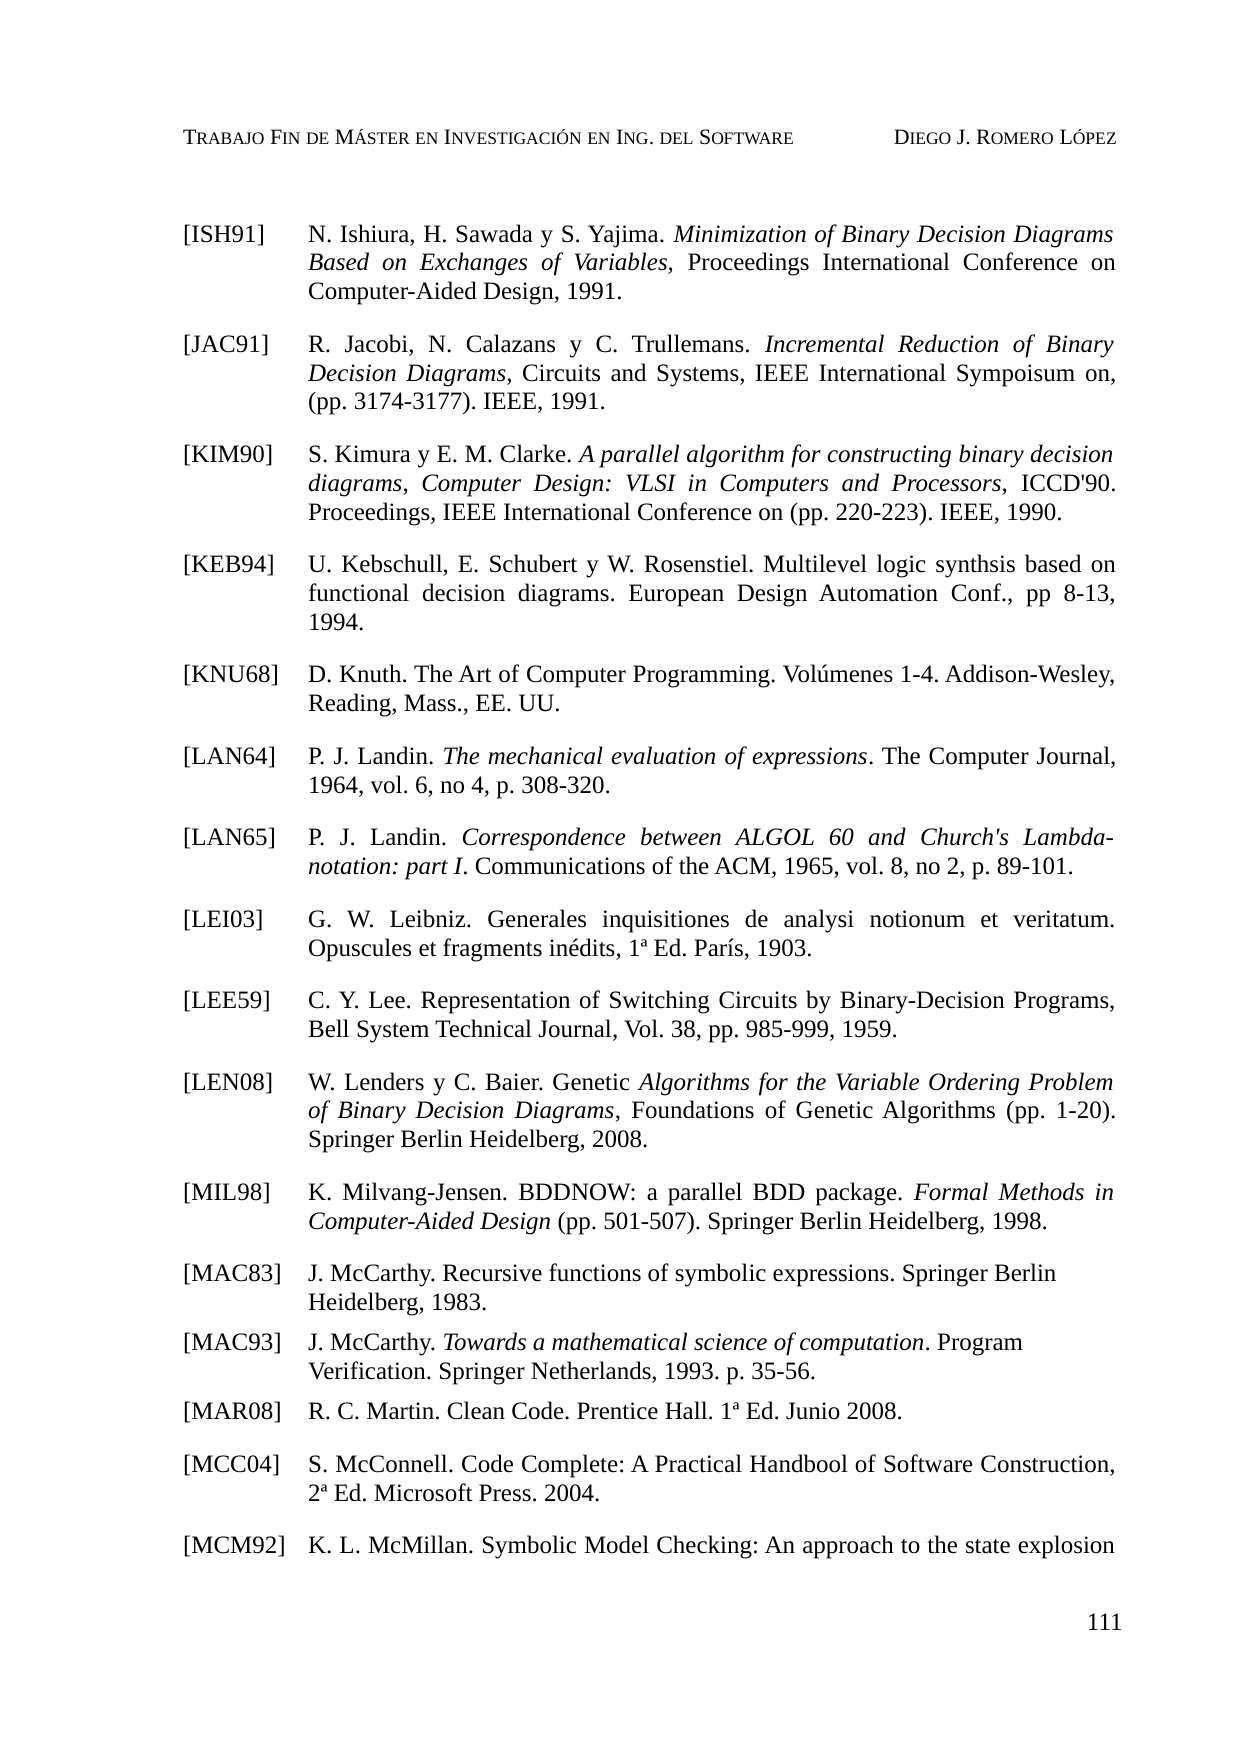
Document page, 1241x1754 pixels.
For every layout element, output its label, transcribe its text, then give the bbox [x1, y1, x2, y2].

table_cell [KIM90] [177, 434, 302, 544]
table_cell J. McCarthy. Recursive functions of symbolic expressions. Springer Berlin Heidelberg, 1983. [302, 1253, 1122, 1322]
table_cell [MAC83] [177, 1253, 302, 1322]
table_cell [ISH91] [177, 213, 302, 323]
table_cell P. J. Landin. Correspondence between ALGOL 60 and Church's Lambda-notation: part I. Communications of the ACM, 1965, vol. 8, no 2, p. 89-101. [302, 817, 1122, 898]
table_cell [LEN08] [177, 1061, 302, 1171]
table_cell [MAR08] [177, 1391, 302, 1443]
table_cell N. Ishiura, H. Sawada y S. Yajima. Minimization of Binary Decision Diagrams Based on Exchanges of Variables, Proceedings International Conference on Computer-Aided Design, 1991. [302, 213, 1122, 323]
table_cell P. J. Landin. The mechanical evaluation of expressions. The Computer Journal, 1964, vol. 6, no 4, p. 308-320. [302, 735, 1122, 817]
table_cell R. C. Martin. Clean Code. Prentice Hall. 1ª Ed. Junio 2008. [302, 1391, 1122, 1443]
table_cell S. Kimura y E. M. Clarke. A parallel algorithm for constructing binary decision diagrams, Computer Design: VLSI in Computers and Processors, ICCD'90. Proceedings, IEEE International Conference on (pp. 220-223). IEEE, 1990. [302, 434, 1122, 544]
table_cell [LAN64] [177, 735, 302, 817]
table_cell [KNU68] [177, 654, 302, 735]
table_cell [LAN65] [177, 817, 302, 898]
table_cell [MIL98] [177, 1171, 302, 1253]
table_cell K. L. McMillan. Symbolic Model Checking: An approach to the state explosion [302, 1525, 1122, 1578]
table_cell G. W. Leibniz. Generales inquisitiones de analysi notionum et veritatum. Opuscules et fragments inédits, 1ª Ed. París, 1903. [302, 898, 1122, 980]
table_cell [MCM92] [177, 1525, 302, 1578]
table_cell [KEB94] [177, 544, 302, 654]
table_cell R. Jacobi, N. Calazans y C. Trullemans. Incremental Reduction of Binary Decision Diagrams, Circuits and Systems, IEEE International Sympoisum on, (pp. 3174-3177). IEEE, 1991. [302, 323, 1122, 433]
table_cell [MCC04] [177, 1444, 302, 1525]
table_cell [LEE59] [177, 980, 302, 1061]
table_cell [MAC93] [177, 1322, 302, 1391]
table_cell D. Knuth. The Art of Computer Programming. Volúmenes 1-4. Addison-Wesley, Reading, Mass., EE. UU. [302, 654, 1122, 735]
table_cell S. McConnell. Code Complete: A Practical Handbool of Software Construction, 2ª Ed. Microsoft Press. 2004. [302, 1444, 1122, 1525]
table_cell [JAC91] [177, 323, 302, 433]
table_cell [LEI03] [177, 898, 302, 980]
table_cell U. Kebschull, E. Schubert y W. Rosenstiel. Multilevel logic synthsis based on functional decision diagrams. European Design Automation Conf., pp 8-13, 1994. [302, 544, 1122, 654]
table_cell W. Lenders y C. Baier. Genetic Algorithms for the Variable Ordering Problem of Binary Decision Diagrams, Foundations of Genetic Algorithms (pp. 1-20). Springer Berlin Heidelberg, 2008. [302, 1061, 1122, 1171]
table_cell J. McCarthy. Towards a mathematical science of computation. Program Verification. Springer Netherlands, 1993. p. 35-56. [302, 1322, 1122, 1391]
table_cell K. Milvang-Jensen. BDDNOW: a parallel BDD package. Formal Methods in Computer-Aided Design (pp. 501-507). Springer Berlin Heidelberg, 1998. [302, 1171, 1122, 1253]
table_cell C. Y. Lee. Representation of Switching Circuits by Binary-Decision Programs, Bell System Technical Journal, Vol. 38, pp. 985-999, 1959. [302, 980, 1122, 1061]
